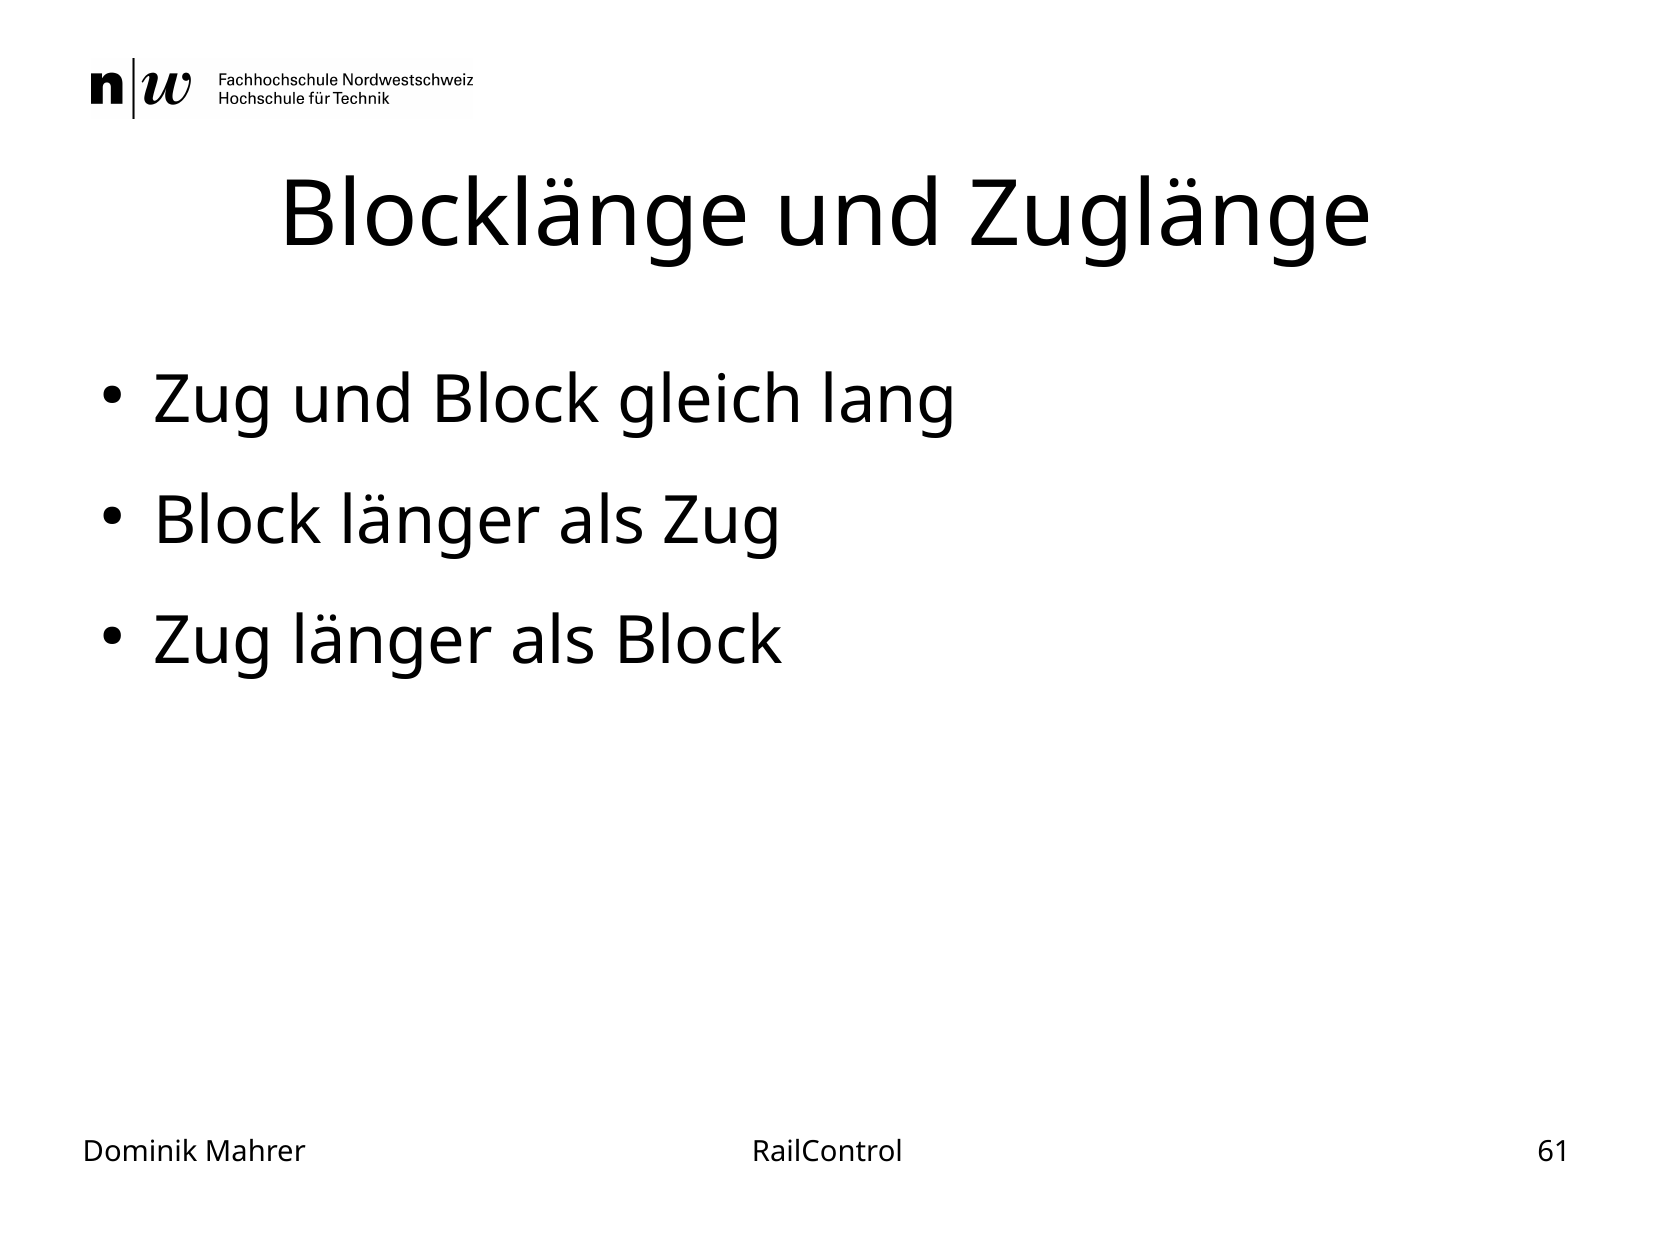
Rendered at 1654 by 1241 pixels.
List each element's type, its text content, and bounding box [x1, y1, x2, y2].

list Zug und Block gleich lang Block länger als Zug Zug länger als Block [82, 351, 1571, 1063]
picture [91, 58, 473, 119]
title Blocklänge und Zuglänge [82, 153, 1571, 267]
